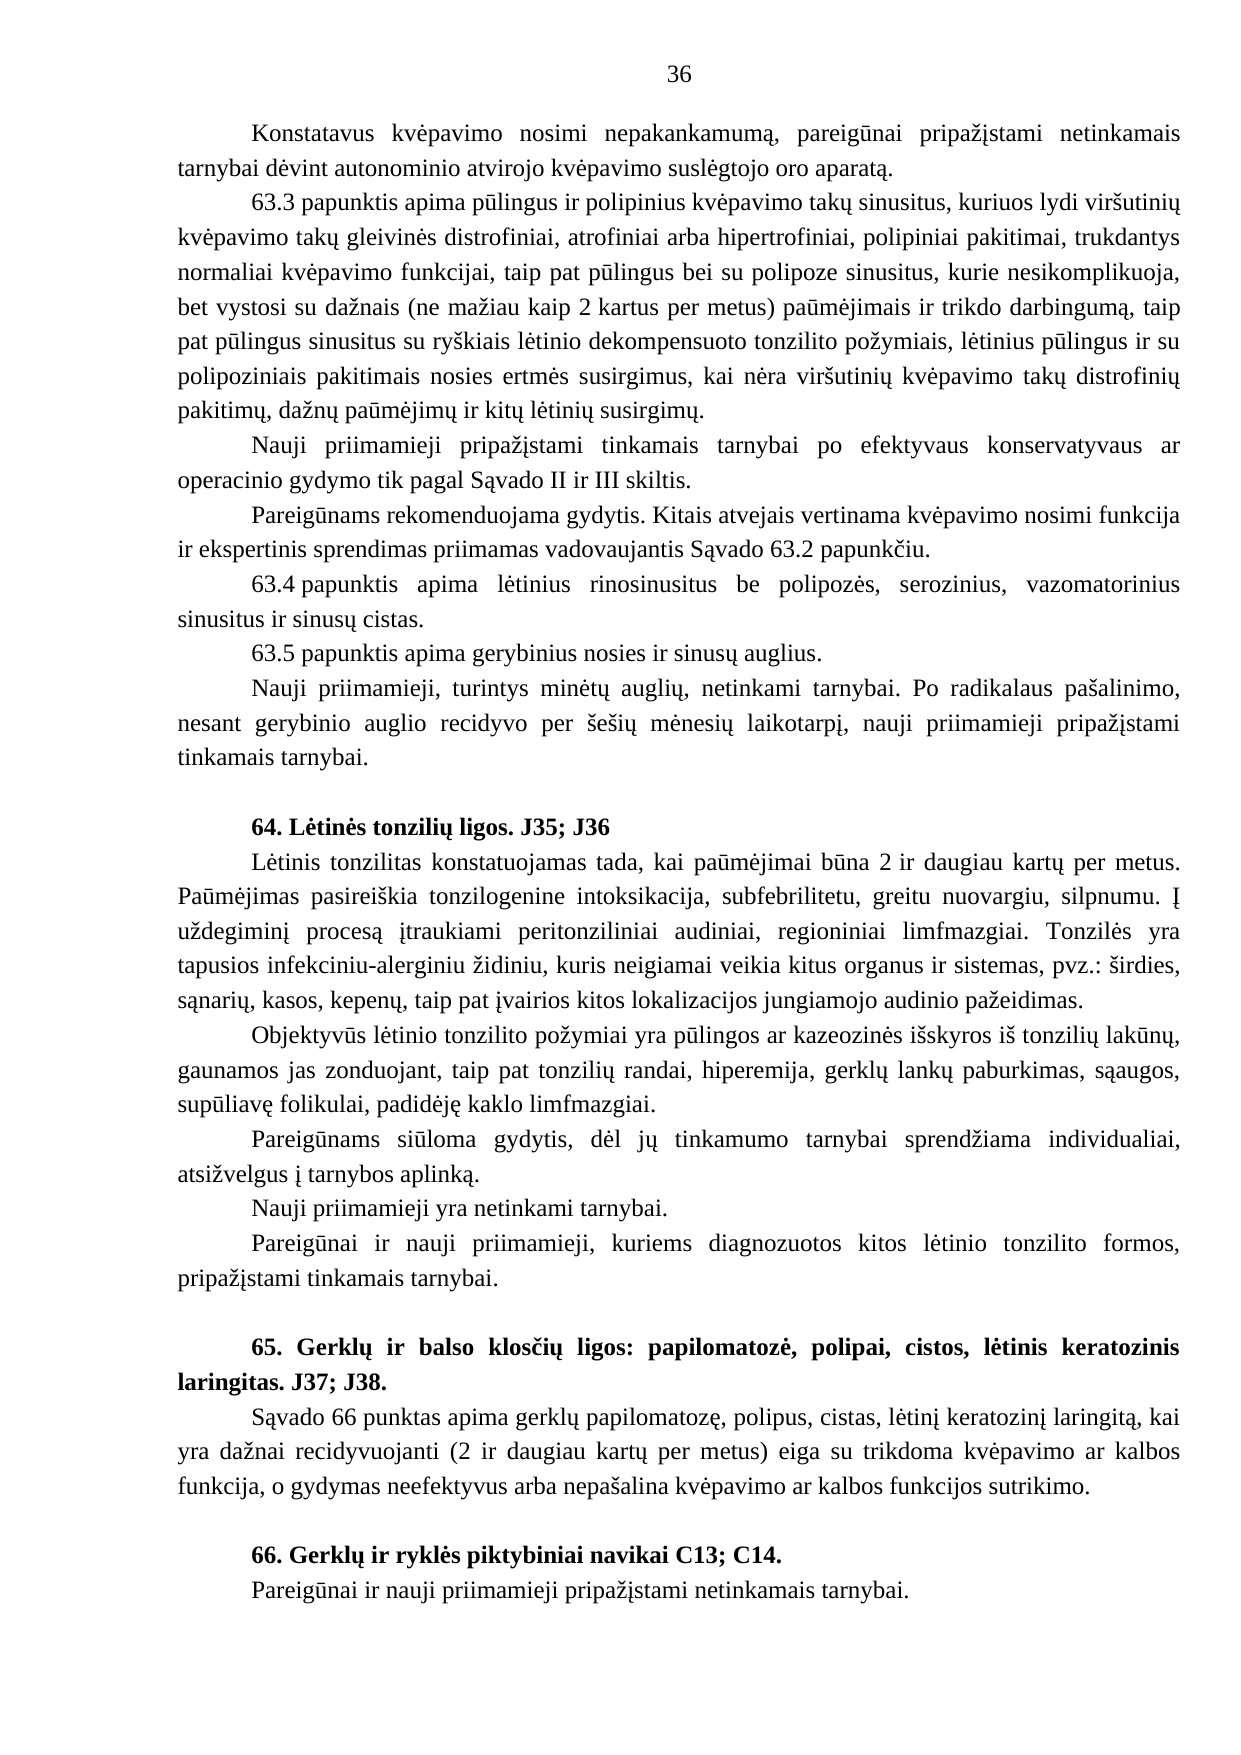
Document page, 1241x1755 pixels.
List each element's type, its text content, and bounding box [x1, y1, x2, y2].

text Konstatavus kvėpavimo nosimi nepakankamumą, pareigūnai pripažįstami netinkamais tarnybai dėvint autonominio atvirojo kvėpavimo suslėgtojo oro aparatą. [177, 118, 1181, 182]
text 65. Gerklų ir balso klosčių ligos: papilomatozė, polipai, cistos, lėtinis keratozinis laringitas. J37; J38. [177, 1332, 1181, 1396]
text 64. Lėtinės tonzilių ligos. J35; J36 [177, 812, 1181, 841]
text Nauji priimamieji, turintys minėtų auglių, netinkami tarnybai. Po radikalaus pašalinimo, nesant gerybinio auglio recidyvo per šešių mėnesių laikotarpį, nauji priimamieji pripažįstami tinkamais tarnybai. [177, 673, 1181, 771]
text 63.4 papunktis apima lėtinius rinosinusitus be polipozės, serozinius, vazomatorinius sinusitus ir sinusų cistas. [177, 569, 1181, 632]
text Nauji priimamieji yra netinkami tarnybai. [177, 1193, 1181, 1222]
text Pareigūnams rekomenduojama gydytis. Kitais atvejais vertinama kvėpavimo nosimi funkcija ir ekspertinis sprendimas priimamas vadovaujantis Sąvado 63.2 papunkčiu. [177, 500, 1181, 563]
text Objektyvūs lėtinio tonzilito požymiai yra pūlingos ar kazeozinės išskyros iš tonzilių lakūnų, gaunamos jas zonduojant, taip pat tonzilių randai, hiperemija, gerklų lankų paburkimas, sąaugos, supūliavę folikulai, padidėję kaklo limfmazgiai. [177, 1020, 1181, 1118]
text Pareigūnai ir nauji priimamieji pripažįstami netinkamais tarnybai. [177, 1575, 1181, 1604]
text Sąvado 66 punktas apima gerklų papilomatozę, polipus, cistas, lėtinį keratozinį laringitą, kai yra dažnai recidyvuojanti (2 ir daugiau kartų per metus) eiga su trikdoma kvėpavimo ar kalbos funkcija, o gydymas neefektyvus arba nepašalina kvėpavimo ar kalbos funkcijos sutrikimo. [177, 1402, 1181, 1500]
text 66. Gerklų ir ryklės piktybiniai navikai C13; C14. [177, 1540, 1181, 1569]
text Pareigūnai ir nauji priimamieji, kuriems diagnozuotos kitos lėtinio tonzilito formos, pripažįstami tinkamais tarnybai. [177, 1228, 1181, 1292]
text Pareigūnams siūloma gydytis, dėl jų tinkamumo tarnybai sprendžiama individualiai, atsižvelgus į tarnybos aplinką. [177, 1124, 1181, 1187]
text 63.5 papunktis apima gerybinius nosies ir sinusų auglius. [177, 638, 1181, 667]
text 63.3 papunktis apima pūlingus ir polipinius kvėpavimo takų sinusitus, kuriuos lydi viršutinių kvėpavimo takų gleivinės distrofiniai, atrofiniai arba hipertrofiniai, polipiniai pakitimai, trukdantys normaliai kvėpavimo funkcijai, taip pat pūlingus bei su polipoze sinusitus, kurie nesikomplikuoja, bet vystosi su dažnais (ne mažiau kaip 2 kartus per metus) paūmėjimais ir trikdo darbingumą, taip pat pūlingus sinusitus su ryškiais lėtinio dekompensuoto tonzilito požymiais, lėtinius pūlingus ir su polipoziniais pakitimais nosies ertmės susirgimus, kai nėra viršutinių kvėpavimo takų distrofinių pakitimų, dažnų paūmėjimų ir kitų lėtinių susirgimų. [177, 187, 1181, 424]
text Nauji priimamieji pripažįstami tinkamais tarnybai po efektyvaus konservatyvaus ar operacinio gydymo tik pagal Sąvado II ir III skiltis. [177, 430, 1181, 494]
text Lėtinis tonzilitas konstatuojamas tada, kai paūmėjimai būna 2 ir daugiau kartų per metus. Paūmėjimas pasireiškia tonzilogenine intoksikacija, subfebrilitetu, greitu nuovargiu, silpnumu. Į uždegiminį procesą įtraukiami peritonziliniai audiniai, regioniniai limfmazgiai. Tonzilės yra tapusios infekciniu-alerginiu židiniu, kuris neigiamai veikia kitus organus ir sistemas, pvz.: širdies, sąnarių, kasos, kepenų, taip pat įvairios kitos lokalizacijos jungiamojo audinio pažeidimas. [177, 847, 1181, 1014]
